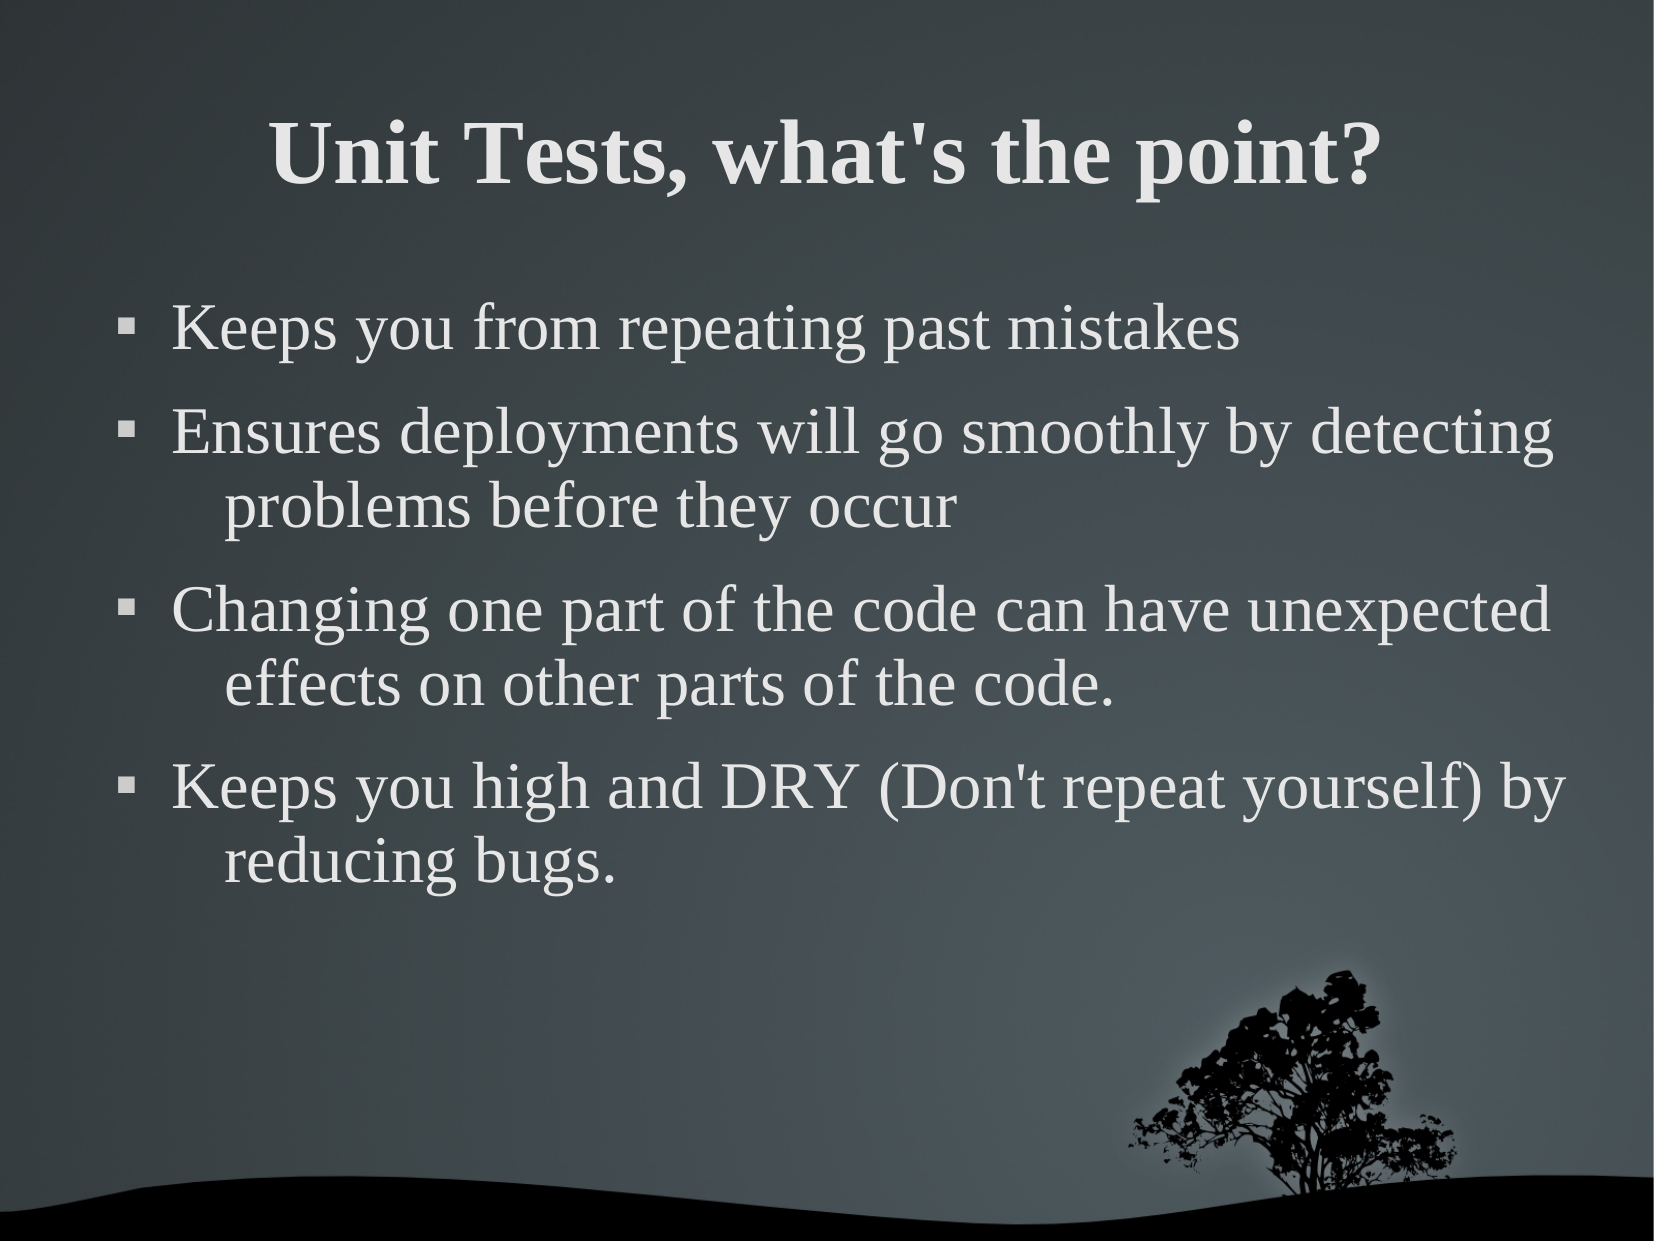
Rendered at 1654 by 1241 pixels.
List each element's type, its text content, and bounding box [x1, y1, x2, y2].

picture [0, 0, 1654, 1241]
list Keeps you from repeating past mistakes Ensures deployments will go smoothly by detecting problems before they occur Changing one part of the code can have unexpected effects on other parts of the code. Keeps you high and DRY (Don't repeat yourself) by reducing bugs. [82, 290, 1571, 1109]
title Unit Tests, what's the point? [82, 49, 1571, 257]
